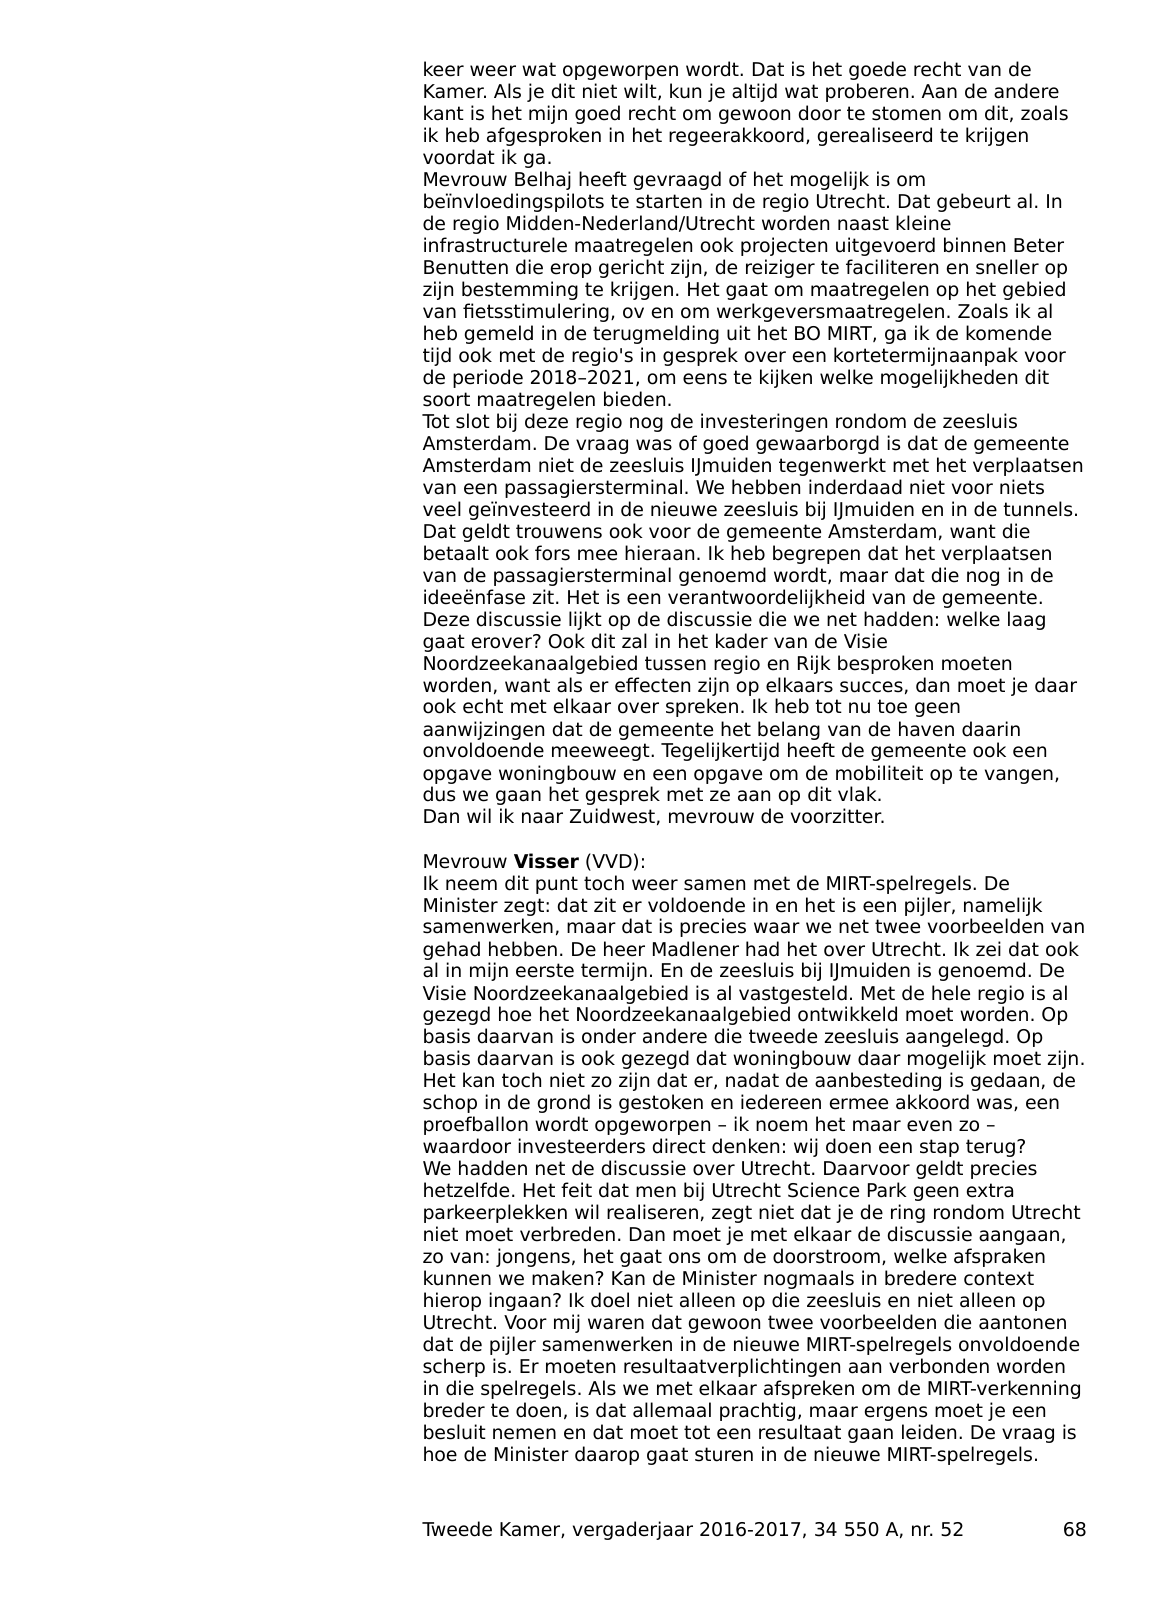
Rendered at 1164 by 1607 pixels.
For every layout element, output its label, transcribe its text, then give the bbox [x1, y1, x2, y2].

text Mevrouw Visser (VVD): [422, 851, 1087, 872]
text Tot slot bij deze regio nog de investeringen rondom de zeesluis Amsterdam. De vraag was of goed gewaarborgd is dat de gemeente Amsterdam niet de zeesluis IJmuiden tegenwerkt met het verplaatsen van een passagiersterminal. We hebben inderdaad niet voor niets veel geïnvesteerd in de nieuwe zeesluis bij IJmuiden en in de tunnels. Dat geldt trouwens ook voor de gemeente Amsterdam, want die betaalt ook fors mee hieraan. Ik heb begrepen dat het verplaatsen van de passagiersterminal genoemd wordt, maar dat die nog in de ideeënfase zit. Het is een verantwoordelijkheid van de gemeente. Deze discussie lijkt op de discussie die we net hadden: welke laag gaat erover? Ook dit zal in het kader van de Visie Noordzeekanaalgebied tussen regio en Rijk besproken moeten worden, want als er effecten zijn op elkaars succes, dan moet je daar ook echt met elkaar over spreken. Ik heb tot nu toe geen aanwijzingen dat de gemeente het belang van de haven daarin onvoldoende meeweegt. Tegelijkertijd heeft de gemeente ook een opgave woningbouw en een opgave om de mobiliteit op te vangen, dus we gaan het gesprek met ze aan op dit vlak. [422, 411, 1087, 806]
text Mevrouw Belhaj heeft gevraagd of het mogelijk is om beïnvloedingspilots te starten in de regio Utrecht. Dat gebeurt al. In de regio Midden-Nederland/Utrecht worden naast kleine infrastructurele maatregelen ook projecten uitgevoerd binnen Beter Benutten die erop gericht zijn, de reiziger te faciliteren en sneller op zijn bestemming te krijgen. Het gaat om maatregelen op het gebied van fietsstimulering, ov en om werkgeversmaatregelen. Zoals ik al heb gemeld in de terugmelding uit het BO MIRT, ga ik de komende tijd ook met de regio's in gesprek over een kortetermijnaanpak voor de periode 2018–2021, om eens te kijken welke mogelijkheden dit soort maatregelen bieden. [422, 169, 1087, 411]
text Dan wil ik naar Zuidwest, mevrouw de voorzitter. [422, 806, 1087, 828]
text Ik neem dit punt toch weer samen met de MIRT-spelregels. De Minister zegt: dat zit er voldoende in en het is een pijler, namelijk samenwerken, maar dat is precies waar we net twee voorbeelden van gehad hebben. De heer Madlener had het over Utrecht. Ik zei dat ook al in mijn eerste termijn. En de zeesluis bij IJmuiden is genoemd. De Visie Noordzeekanaalgebied is al vastgesteld. Met de hele regio is al gezegd hoe het Noordzeekanaalgebied ontwikkeld moet worden. Op basis daarvan is onder andere die tweede zeesluis aangelegd. Op basis daarvan is ook gezegd dat woningbouw daar mogelijk moet zijn. Het kan toch niet zo zijn dat er, nadat de aanbesteding is gedaan, de schop in de grond is gestoken en iedereen ermee akkoord was, een proefballon wordt opgeworpen – ik noem het maar even zo – waardoor investeerders direct denken: wij doen een stap terug? [422, 872, 1087, 1158]
text keer weer wat opgeworpen wordt. Dat is het goede recht van de Kamer. Als je dit niet wilt, kun je altijd wat proberen. Aan de andere kant is het mijn goed recht om gewoon door te stomen om dit, zoals ik heb afgesproken in het regeerakkoord, gerealiseerd te krijgen voordat ik ga. [422, 59, 1087, 169]
text We hadden net de discussie over Utrecht. Daarvoor geldt precies hetzelfde. Het feit dat men bij Utrecht Science Park geen extra parkeerplekken wil realiseren, zegt niet dat je de ring rondom Utrecht niet moet verbreden. Dan moet je met elkaar de discussie aangaan, zo van: jongens, het gaat ons om de doorstroom, welke afspraken kunnen we maken? Kan de Minister nogmaals in bredere context hierop ingaan? Ik doel niet alleen op die zeesluis en niet alleen op Utrecht. Voor mij waren dat gewoon twee voorbeelden die aantonen dat de pijler samenwerken in de nieuwe MIRT-spelregels onvoldoende scherp is. Er moeten resultaatverplichtingen aan verbonden worden in die spelregels. Als we met elkaar afspreken om de MIRT-verkenning breder te doen, is dat allemaal prachtig, maar ergens moet je een besluit nemen en dat moet tot een resultaat gaan leiden. De vraag is hoe de Minister daarop gaat sturen in de nieuwe MIRT-spelregels. [422, 1158, 1087, 1466]
